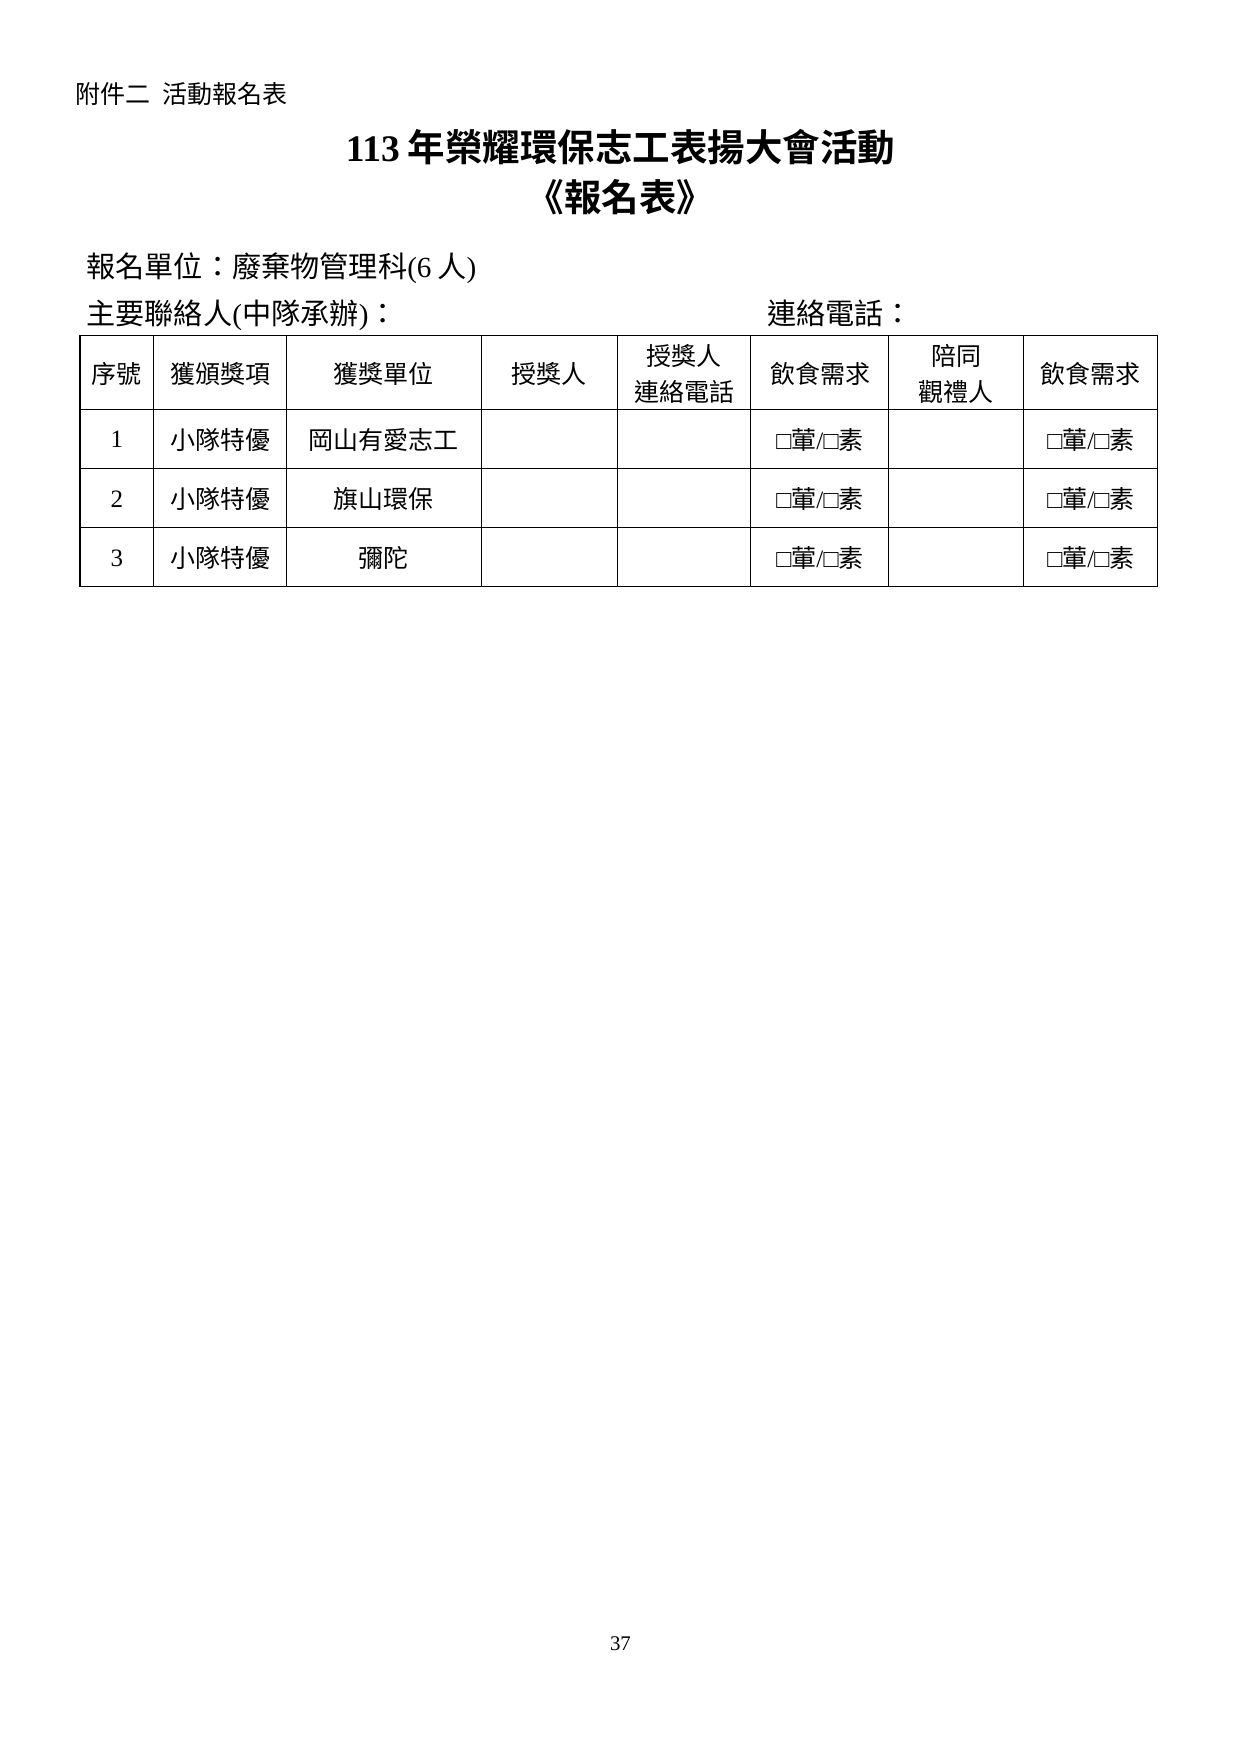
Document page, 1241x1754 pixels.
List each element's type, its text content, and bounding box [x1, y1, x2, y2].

table_cell 獲頒獎項 [154, 336, 286, 409]
table_cell [75, 335, 79, 409]
table_cell 授獎人 [482, 336, 617, 409]
table_cell [482, 528, 617, 586]
table_cell [1158, 527, 1164, 586]
table_cell 飲食需求 [751, 336, 888, 409]
table_cell [75, 468, 79, 527]
table_cell [889, 469, 1023, 527]
table_cell 授獎人 連絡電話 [618, 336, 750, 409]
table_cell 主要聯絡人(中隊承辦)： [75, 288, 756, 335]
table_cell [75, 527, 79, 586]
table_cell 3 [81, 528, 153, 586]
table_cell [618, 410, 750, 468]
table_cell [482, 469, 617, 527]
table_cell □葷/□素 [751, 410, 888, 468]
table_cell 小隊特優 [154, 528, 286, 586]
table_cell [482, 410, 617, 468]
text 113年榮耀環保志工表揚大會活動 [75, 121, 1165, 171]
table_cell 岡山有愛志工 [287, 410, 481, 468]
table_cell [75, 409, 79, 468]
table_cell [889, 410, 1023, 468]
table_cell [1158, 335, 1164, 409]
table_cell [618, 469, 750, 527]
table_cell □葷/□素 [751, 469, 888, 527]
table_cell □葷/□素 [1024, 528, 1157, 586]
table_cell □葷/□素 [751, 528, 888, 586]
table_header 報名單位：廢棄物管理科(6人) [75, 241, 1164, 288]
table_cell 序號 [81, 336, 153, 409]
table_cell [618, 528, 750, 586]
table_cell 旗山環保 [287, 469, 481, 527]
table_cell [889, 528, 1023, 586]
table_cell 小隊特優 [154, 469, 286, 527]
table_cell 小隊特優 [154, 410, 286, 468]
table_cell [1158, 468, 1164, 527]
table_cell 陪同 觀禮人 [889, 336, 1023, 409]
table_cell 彌陀 [287, 528, 481, 586]
table_cell 1 [81, 410, 153, 468]
text 《報名表》 [75, 171, 1165, 221]
table_cell □葷/□素 [1024, 469, 1157, 527]
table_cell 飲食需求 [1024, 336, 1157, 409]
table_cell □葷/□素 [1024, 410, 1157, 468]
table_cell 獲獎單位 [287, 336, 481, 409]
table_cell [1158, 409, 1164, 468]
table_cell 連絡電話： [756, 288, 1164, 335]
table_cell 2 [81, 469, 153, 527]
